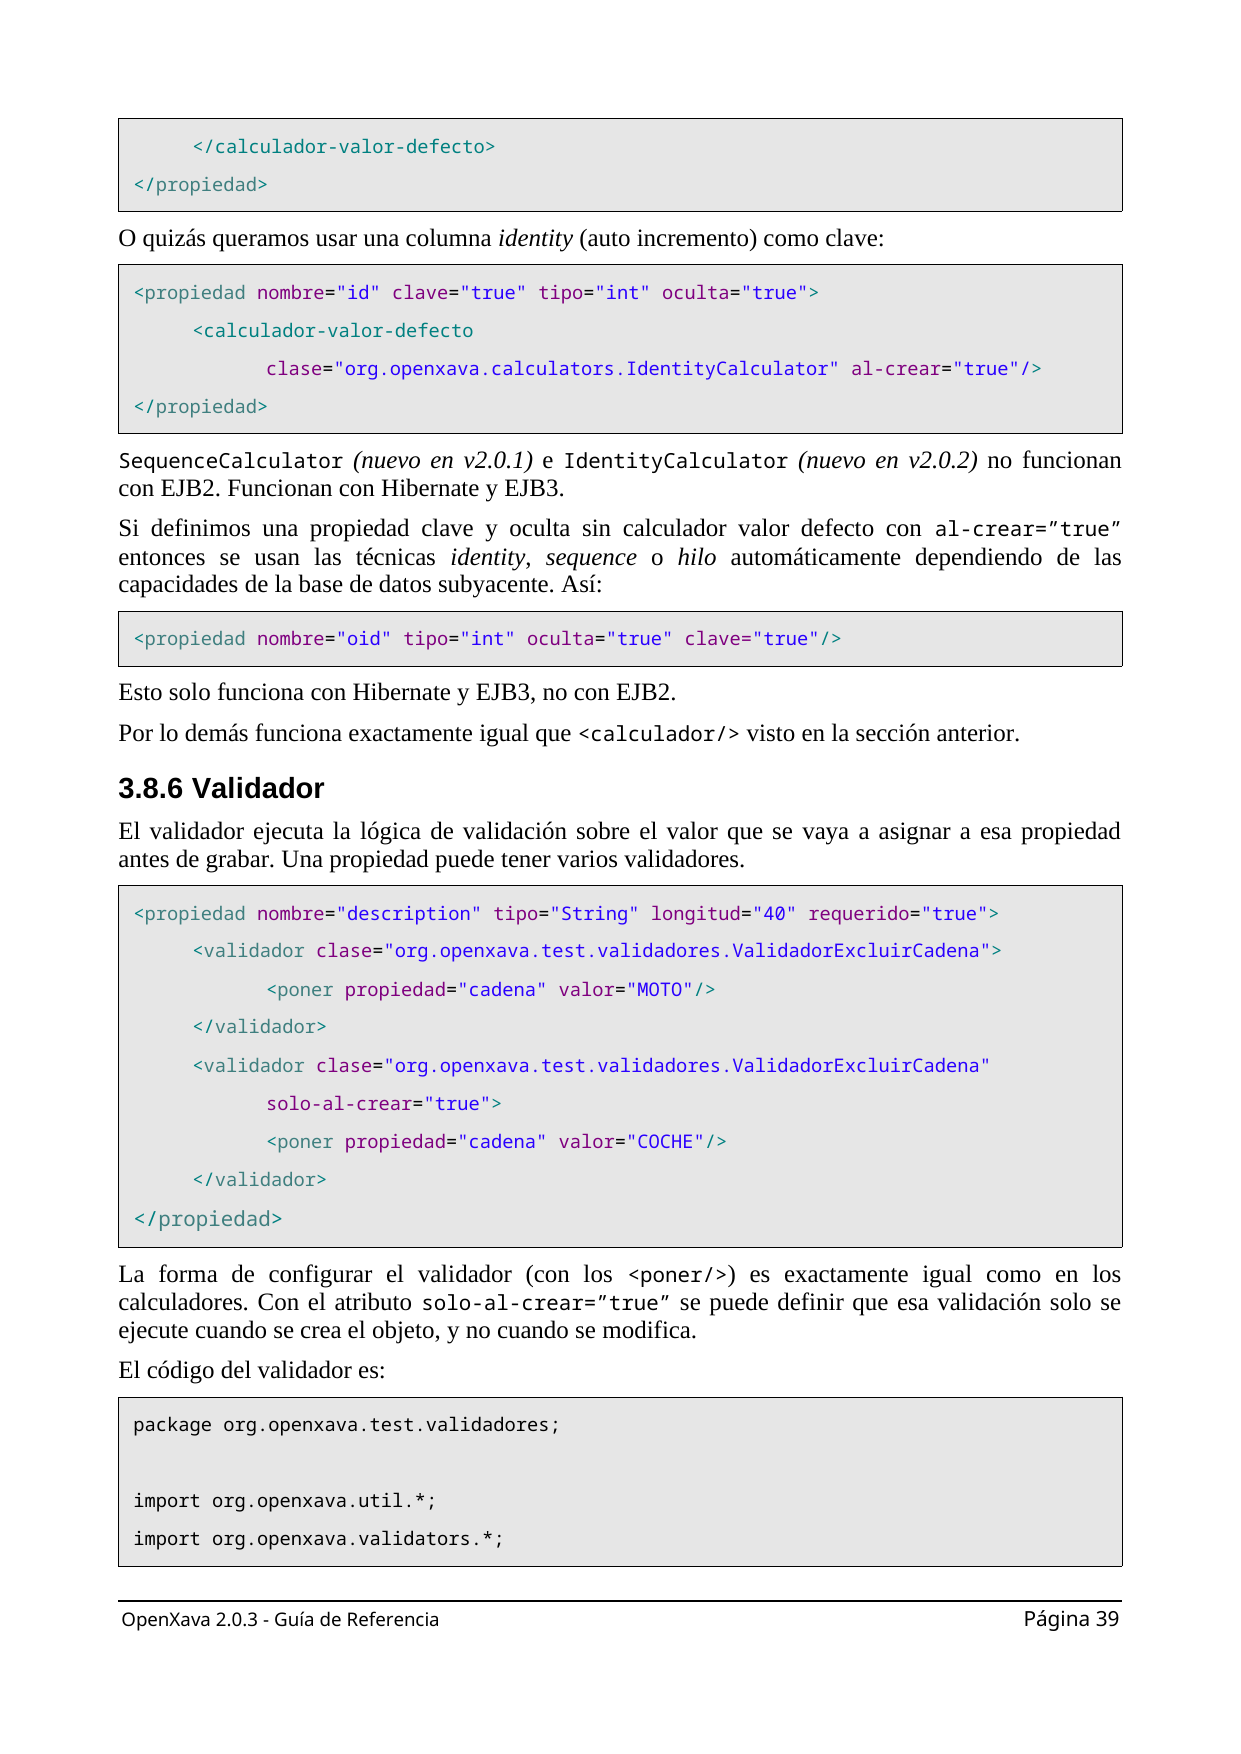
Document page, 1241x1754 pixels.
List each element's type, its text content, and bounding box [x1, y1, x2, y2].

text Si definimos una propiedad clave y oculta sin calculador valor defecto con al-crear=”true” entonces se usan las técnicas identity, sequence o hilo automáticamente dependiendo de las capacidades de la base de datos subyacente. Así: [118, 514, 1122, 598]
subtitle Validador [118, 772, 1122, 804]
text clase="org.openxava.calculators.IdentityCalculator" al-crear="true"/> [119, 340, 1122, 378]
text <propiedad nombre="id" clave="true" tipo="int" oculta="true"> [119, 265, 1122, 302]
text solo-al-crear="true"> [119, 1075, 1122, 1113]
text <validador clase="org.openxava.test.validadores.ValidadorExcluirCadena"> [119, 923, 1122, 961]
text <poner propiedad="cadena" valor="MOTO"/> [119, 961, 1122, 999]
text </propiedad> [119, 156, 1122, 211]
text Por lo demás funciona exactamente igual que <calculador/> visto en la sección anterior. [118, 719, 1122, 747]
text </calculador-valor-defecto> [119, 119, 1122, 156]
text La forma de configurar el validador (con los <poner/>) es exactamente igual como en los calculadores. Con el atributo solo-al-crear=”true” se puede definir que esa validación solo se ejecute cuando se crea el objeto, y no cuando se modifica. [118, 1260, 1122, 1344]
text </validador> [119, 999, 1122, 1037]
text <validador clase="org.openxava.test.validadores.ValidadorExcluirCadena" [119, 1037, 1122, 1075]
text </validador> [119, 1151, 1122, 1189]
text <poner propiedad="cadena" valor="COCHE"/> [119, 1113, 1122, 1151]
text Esto solo funciona con Hibernate y EJB3, no con EJB2. [118, 678, 1122, 706]
text </propiedad> [119, 378, 1122, 433]
text package org.openxava.test.validadores; [119, 1398, 1122, 1434]
text <calculador-valor-defecto [119, 302, 1122, 340]
text SequenceCalculator (nuevo en v2.0.1) e IdentityCalculator (nuevo en v2.0.2) no funcionan con EJB2. Funcionan con Hibernate y EJB3. [118, 446, 1122, 502]
text <propiedad nombre="description" tipo="String" longitud="40" requerido="true"> [119, 886, 1122, 923]
text El código del validador es: [118, 1356, 1122, 1384]
text O quizás queramos usar una columna identity (auto incremento) como clave: [118, 224, 1122, 252]
text El validador ejecuta la lógica de validación sobre el valor que se vaya a asignar a esa propiedad antes de grabar. Una propiedad puede tener varios validadores. [118, 817, 1122, 872]
text </propiedad> [119, 1189, 1122, 1247]
text <propiedad nombre="oid" tipo="int" oculta="true" clave="true"/> [119, 612, 1122, 666]
text import org.openxava.util.*; [119, 1473, 1122, 1511]
text import org.openxava.validators.*; [119, 1511, 1122, 1566]
